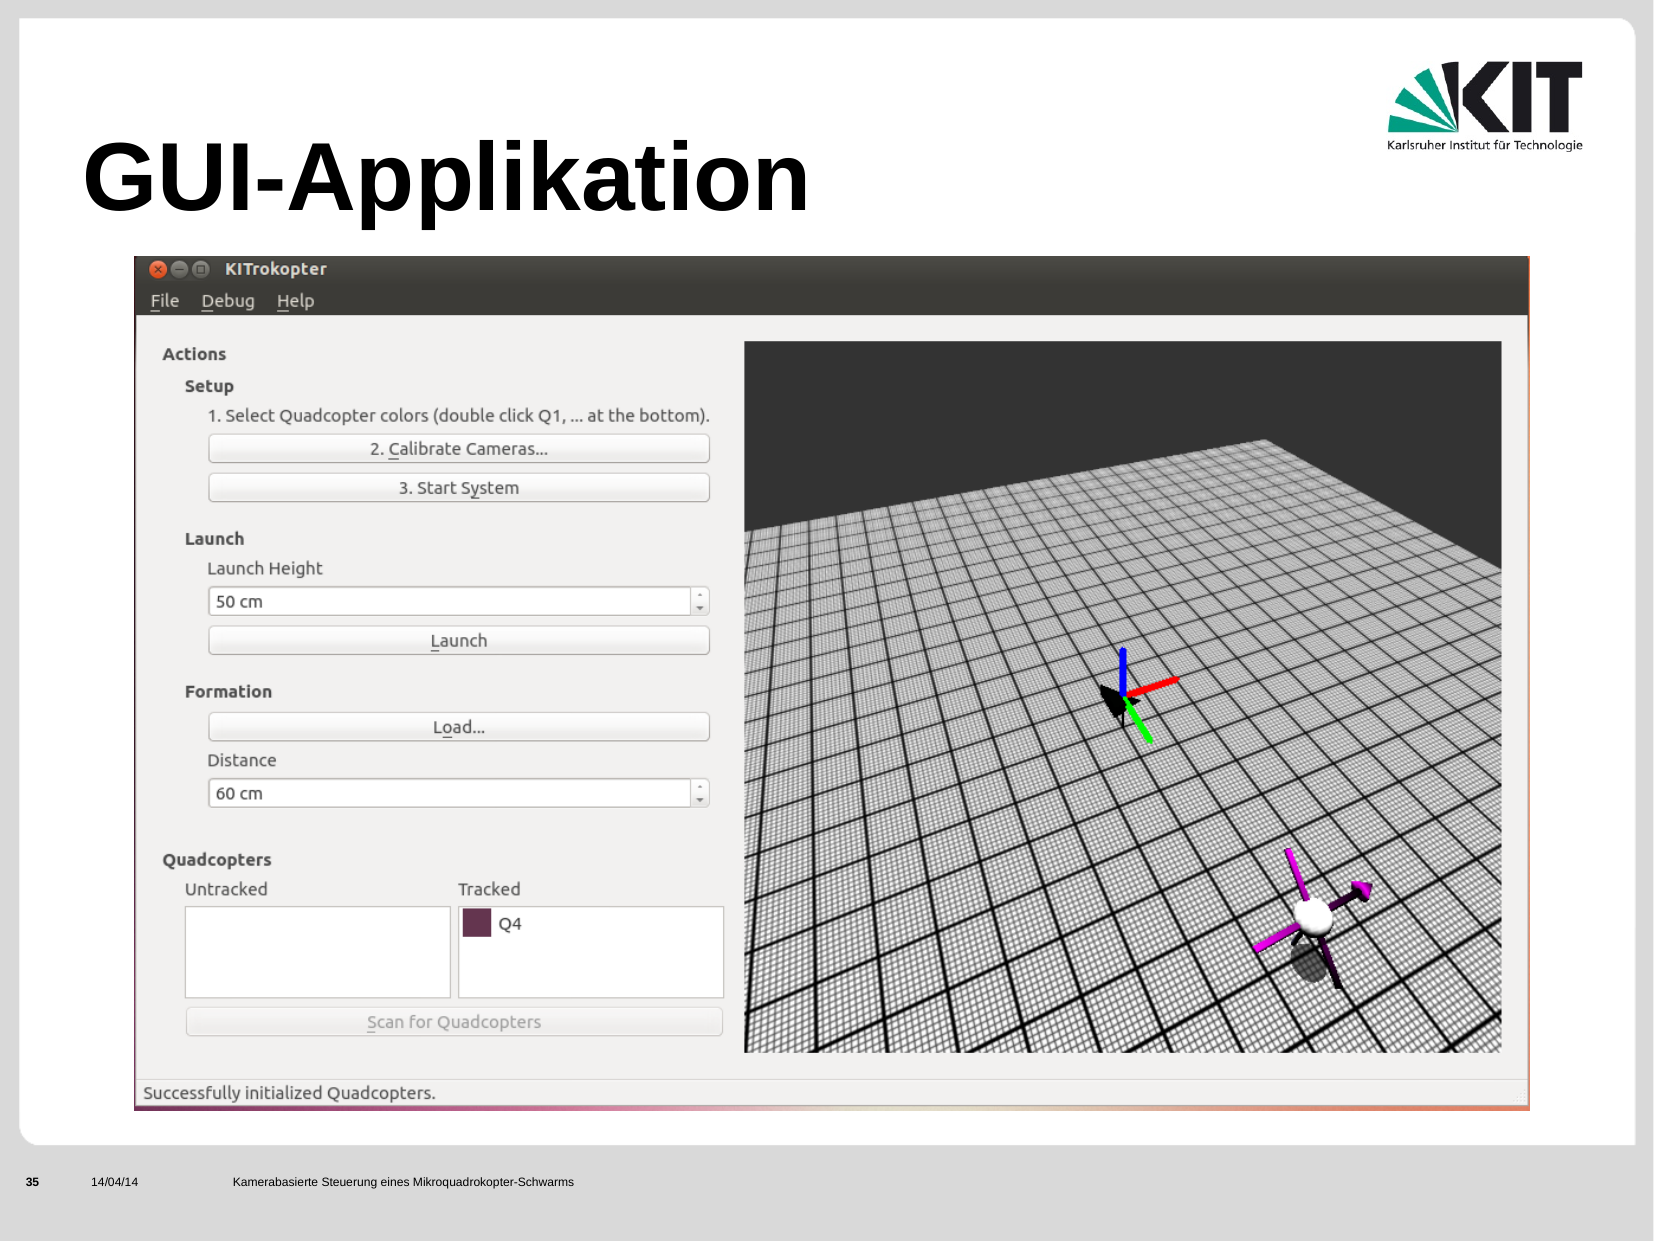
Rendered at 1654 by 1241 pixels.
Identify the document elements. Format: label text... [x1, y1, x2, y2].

picture [0, 0, 1654, 1241]
title GUI-Applikation [82, 49, 1571, 257]
